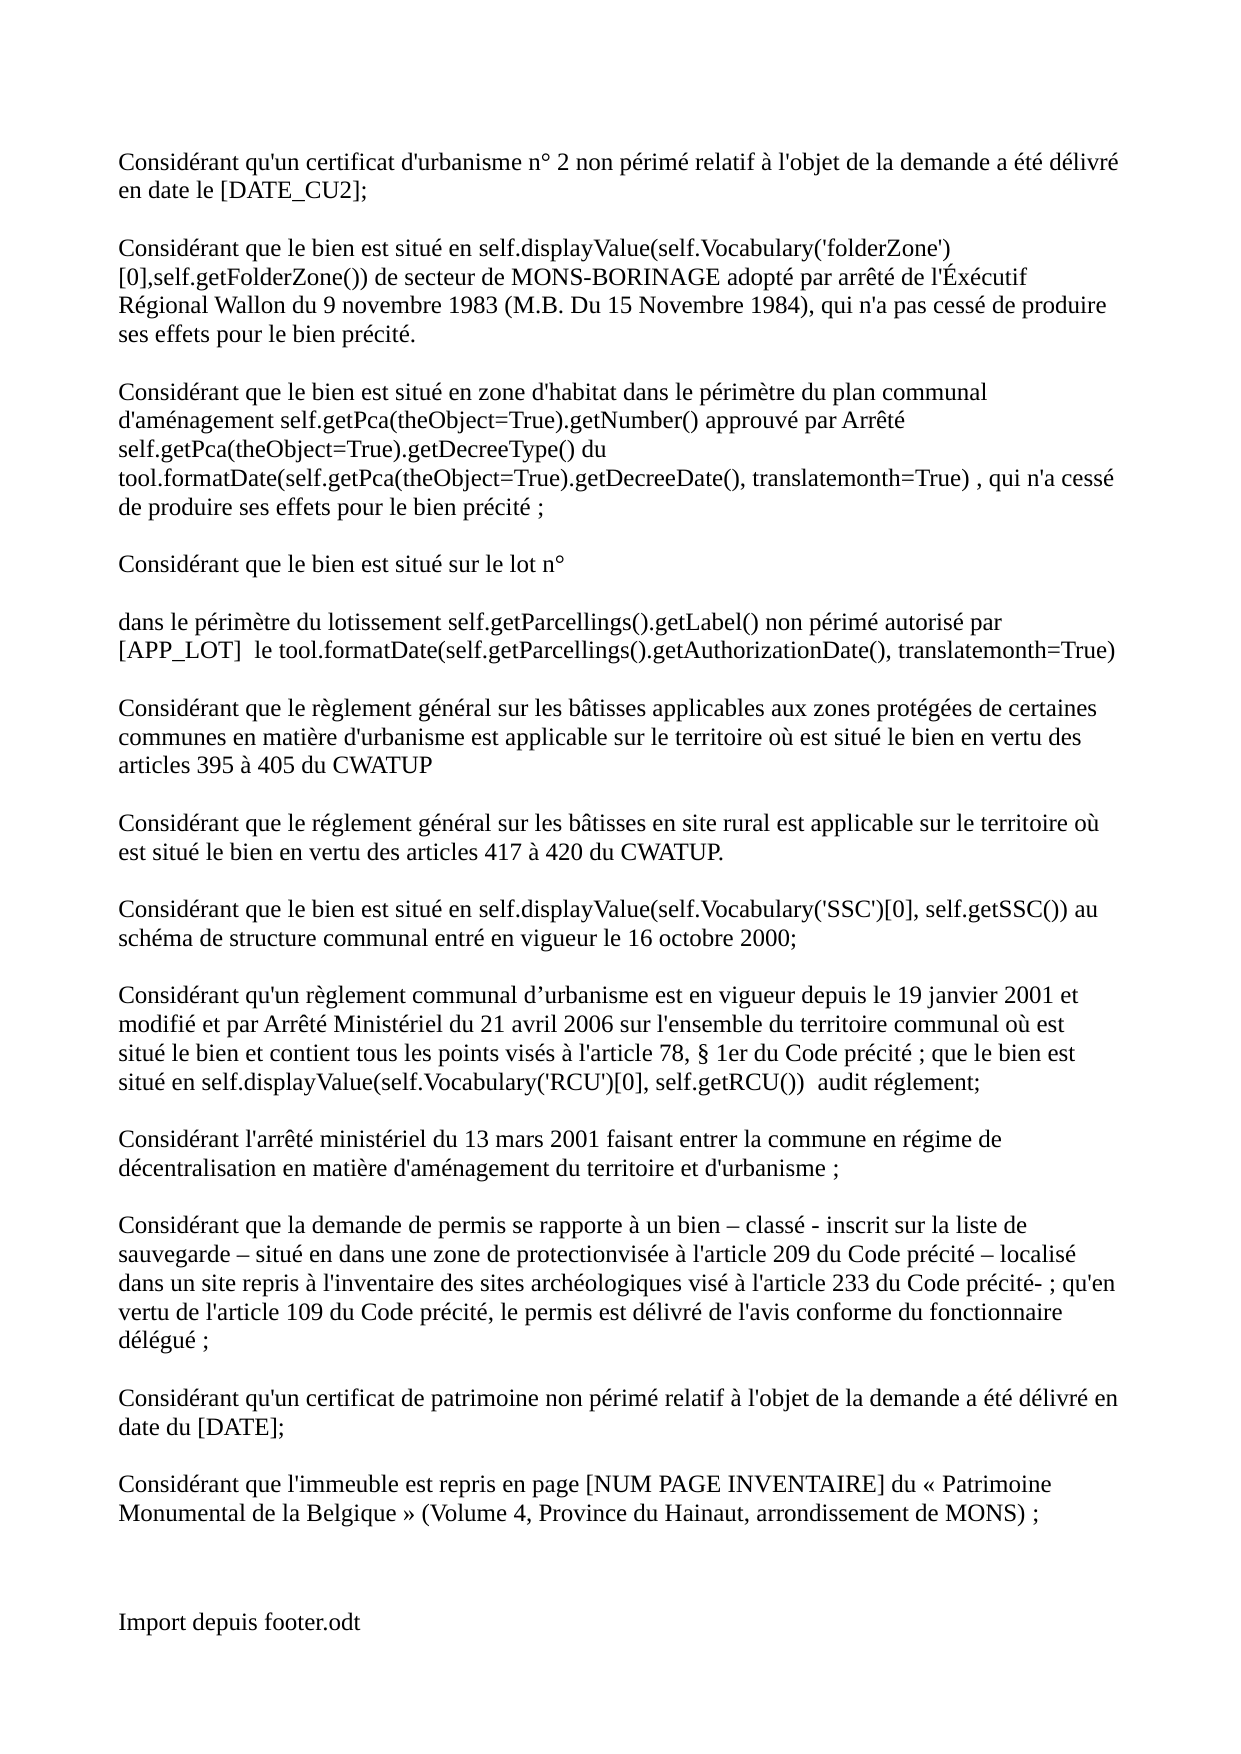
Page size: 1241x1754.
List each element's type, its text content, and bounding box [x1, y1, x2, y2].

text Considérant que le bien est situé en self.displayValue(self.Vocabulary('SSC')[0], self.getSSC()) au schéma de structure communal entré en vigueur le 16 octobre 2000; [118, 894, 1122, 981]
text Considérant qu'un certificat de patrimoine non périmé relatif à l'objet de la demande a été délivré en date du [DATE]; [118, 1383, 1122, 1469]
text Considérant que le bien est situé en zone d'habitat dans le périmètre du plan communal d'aménagement self.getPca(theObject=True).getNumber() approuvé par Arrêté self.getPca(theObject=True).getDecreeType() du tool.formatDate(self.getPca(theObject=True).getDecreeDate(), translatemonth=True) , qui n'a cessé de produire ses effets pour le bien précité ; [118, 377, 1122, 549]
text Considérant que le bien est situé en self.displayValue(self.Vocabulary('folderZone')[0],self.getFolderZone()) de secteur de MONS-BORINAGE adopté par arrêté de l'Éxécutif Régional Wallon du 9 novembre 1983 (M.B. Du 15 Novembre 1984), qui n'a pas cessé de produire ses effets pour le bien précité. [118, 233, 1122, 377]
text Considérant que le règlement général sur les bâtisses applicables aux zones protégées de certaines communes en matière d'urbanisme est applicable sur le territoire où est situé le bien en vertu des articles 395 à 405 du CWATUP [118, 693, 1122, 808]
text Considérant que le réglement général sur les bâtisses en site rural est applicable sur le territoire où est situé le bien en vertu des articles 417 à 420 du CWATUP. [118, 808, 1122, 894]
text Considérant l'arrêté ministériel du 13 mars 2001 faisant entrer la commune en régime de décentralisation en matière d'aménagement du territoire et d'urbanisme ; [118, 1124, 1122, 1211]
text dans le périmètre du lotissement self.getParcellings().getLabel() non périmé autorisé par [APP_LOT] le tool.formatDate(self.getParcellings().getAuthorizationDate(), translatemonth=True) [118, 607, 1122, 693]
text Considérant qu'un règlement communal d’urbanisme est en vigueur depuis le 19 janvier 2001 et modifié et par Arrêté Ministériel du 21 avril 2006 sur l'ensemble du territoire communal où est situé le bien et contient tous les points visés à l'article 78, § 1er du Code précité ; que le bien est situé en self.displayValue(self.Vocabulary('RCU')[0], self.getRCU()) audit réglement; [118, 981, 1122, 1124]
text Considérant que la demande de permis se rapporte à un bien – classé - inscrit sur la liste de sauvegarde – situé en dans une zone de protectionvisée à l'article 209 du Code précité – localisé dans un site repris à l'inventaire des sites archéologiques visé à l'article 233 du Code précité- ; qu'en vertu de l'article 109 du Code précité, le permis est délivré de l'avis conforme du fonctionnaire délégué ; [118, 1211, 1122, 1383]
text Considérant qu'un certificat d'urbanisme n° 2 non périmé relatif à l'objet de la demande a été délivré en date le [DATE_CU2]; [118, 147, 1122, 204]
text Considérant que l'immeuble est repris en page [NUM PAGE INVENTAIRE] du « Patrimoine Monumental de la Belgique » (Volume 4, Province du Hainaut, arrondissement de MONS) ; [118, 1469, 1122, 1556]
text Considérant que le bien est situé sur le lot n° [118, 549, 1122, 578]
